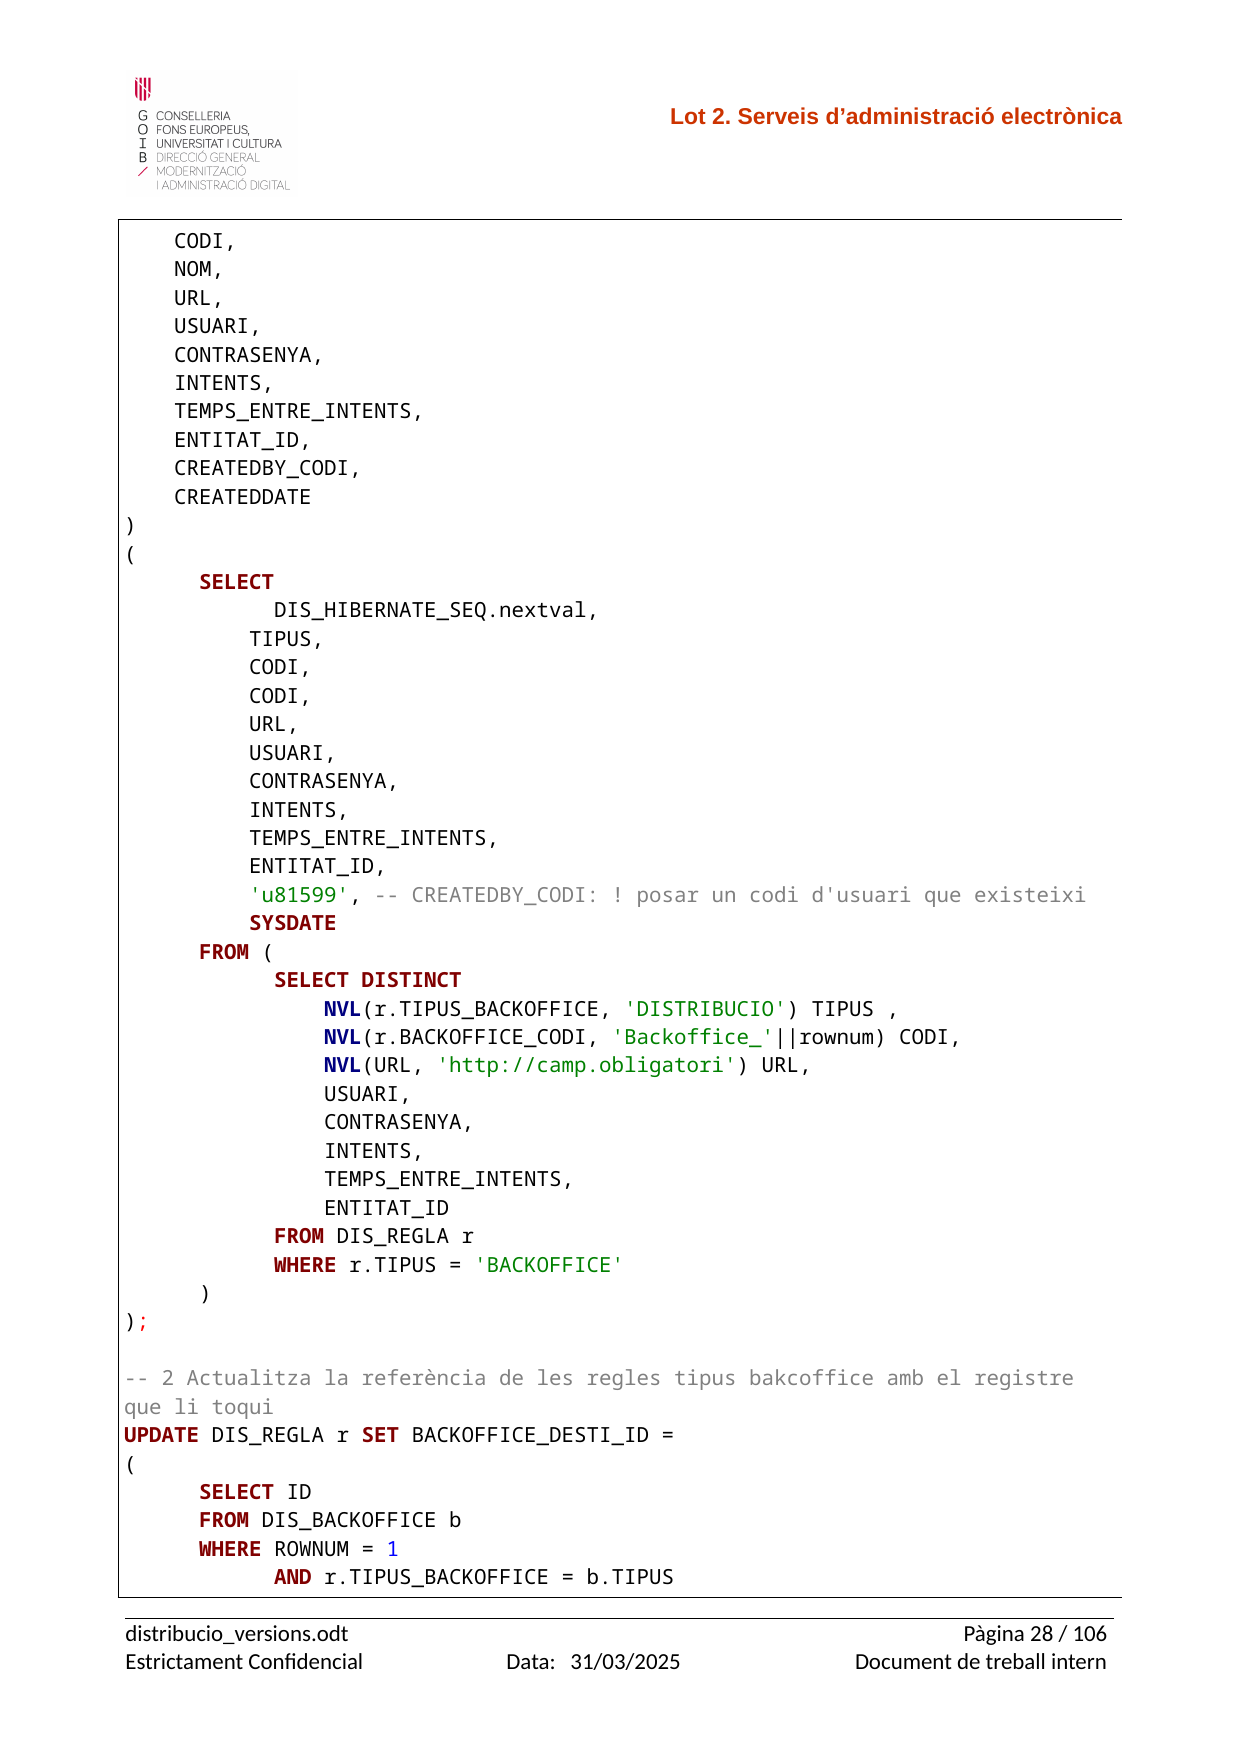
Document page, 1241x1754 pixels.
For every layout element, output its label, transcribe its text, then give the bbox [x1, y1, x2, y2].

table_header CODI, NOM, URL, USUARI, CONTRASENYA, INTENTS, TEMPS_ENTRE_INTENTS, ENTITAT_ID, CREATEDBY_CODI, CREATEDDATE ) ( SELECT DIS_HIBERNATE_SEQ.nextval, TIPUS, CODI, CODI, URL, USUARI, CONTRASENYA, INTENTS, TEMPS_ENTRE_INTENTS, ENTITAT_ID, 'u81599', -- CREATEDBY_CODI: ! posar un codi d'usuari que existeixi SYSDATE FROM ( SELECT DISTINCT NVL(r.TIPUS_BACKOFFICE, 'DISTRIBUCIO') TIPUS , NVL(r.BACKOFFICE_CODI, 'Backoffice_'||rownum) CODI, NVL(URL, 'http://camp.obligatori') URL, USUARI, CONTRASENYA, INTENTS, TEMPS_ENTRE_INTENTS, ENTITAT_ID FROM DIS_REGLA r WHERE r.TIPUS = 'BACKOFFICE' ) ); -- 2 Actualitza la referència de les regles tipus bakcoffice amb el registre que li toqui UPDATE DIS_REGLA r SET BACKOFFICE_DESTI_ID = ( SELECT ID FROM DIS_BACKOFFICE b WHERE ROWNUM = 1 AND r.TIPUS_BACKOFFICE = b.TIPUS [119, 220, 1122, 1597]
picture [126, 70, 299, 197]
